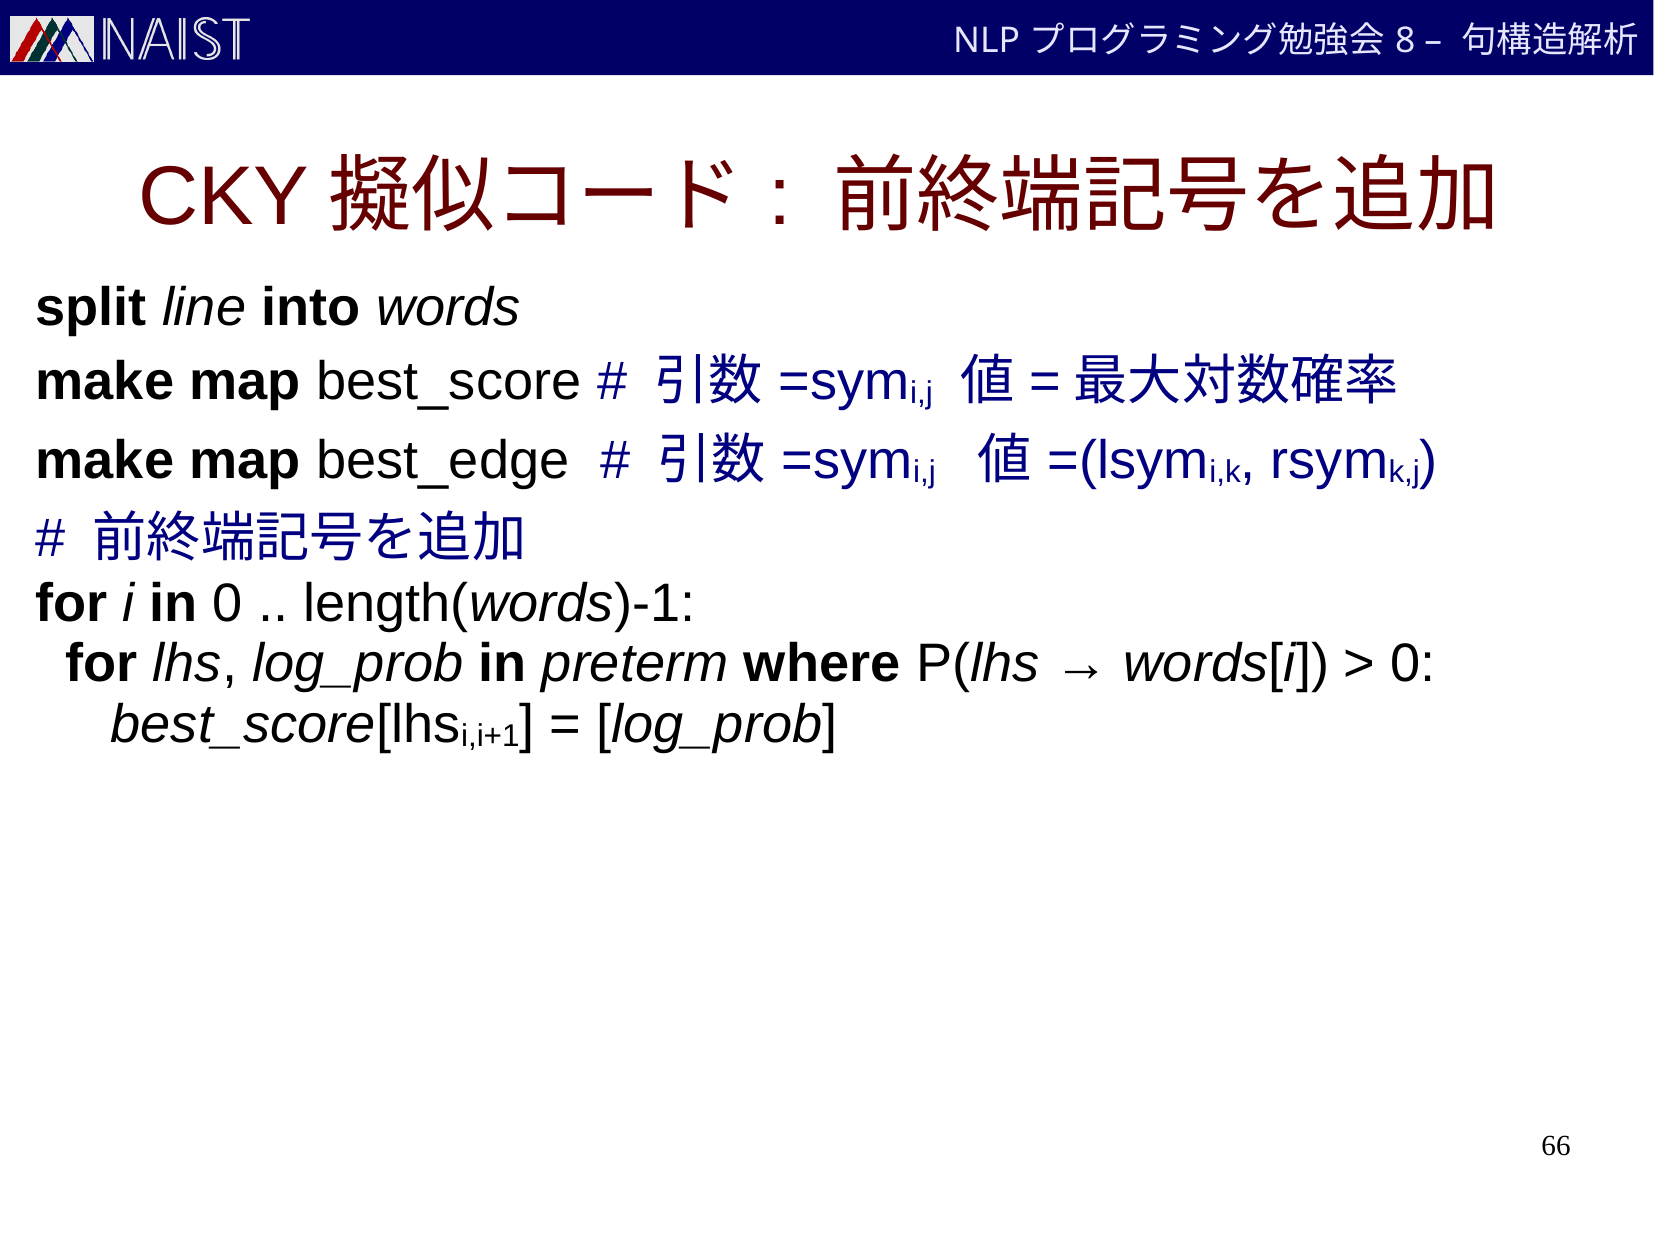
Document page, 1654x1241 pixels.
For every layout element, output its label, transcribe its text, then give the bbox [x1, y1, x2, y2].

picture [10, 16, 94, 62]
picture [102, 17, 251, 60]
title CKY擬似コード: 前終端記号を追加 [75, 92, 1564, 276]
list split line into words make map best_score # 引数=symi,j 値=最大対数確率 make map best_edge # 引数=symi,j 値=(lsymi,k, rsymk,j) # 前終端記号を追加 for i in 0 .. length(words)-1: for lhs, log_prob in preterm where P(lhs → words[i]) > 0: best_score[lhsi,i+1] = [log_prob] [0, 276, 1613, 1095]
